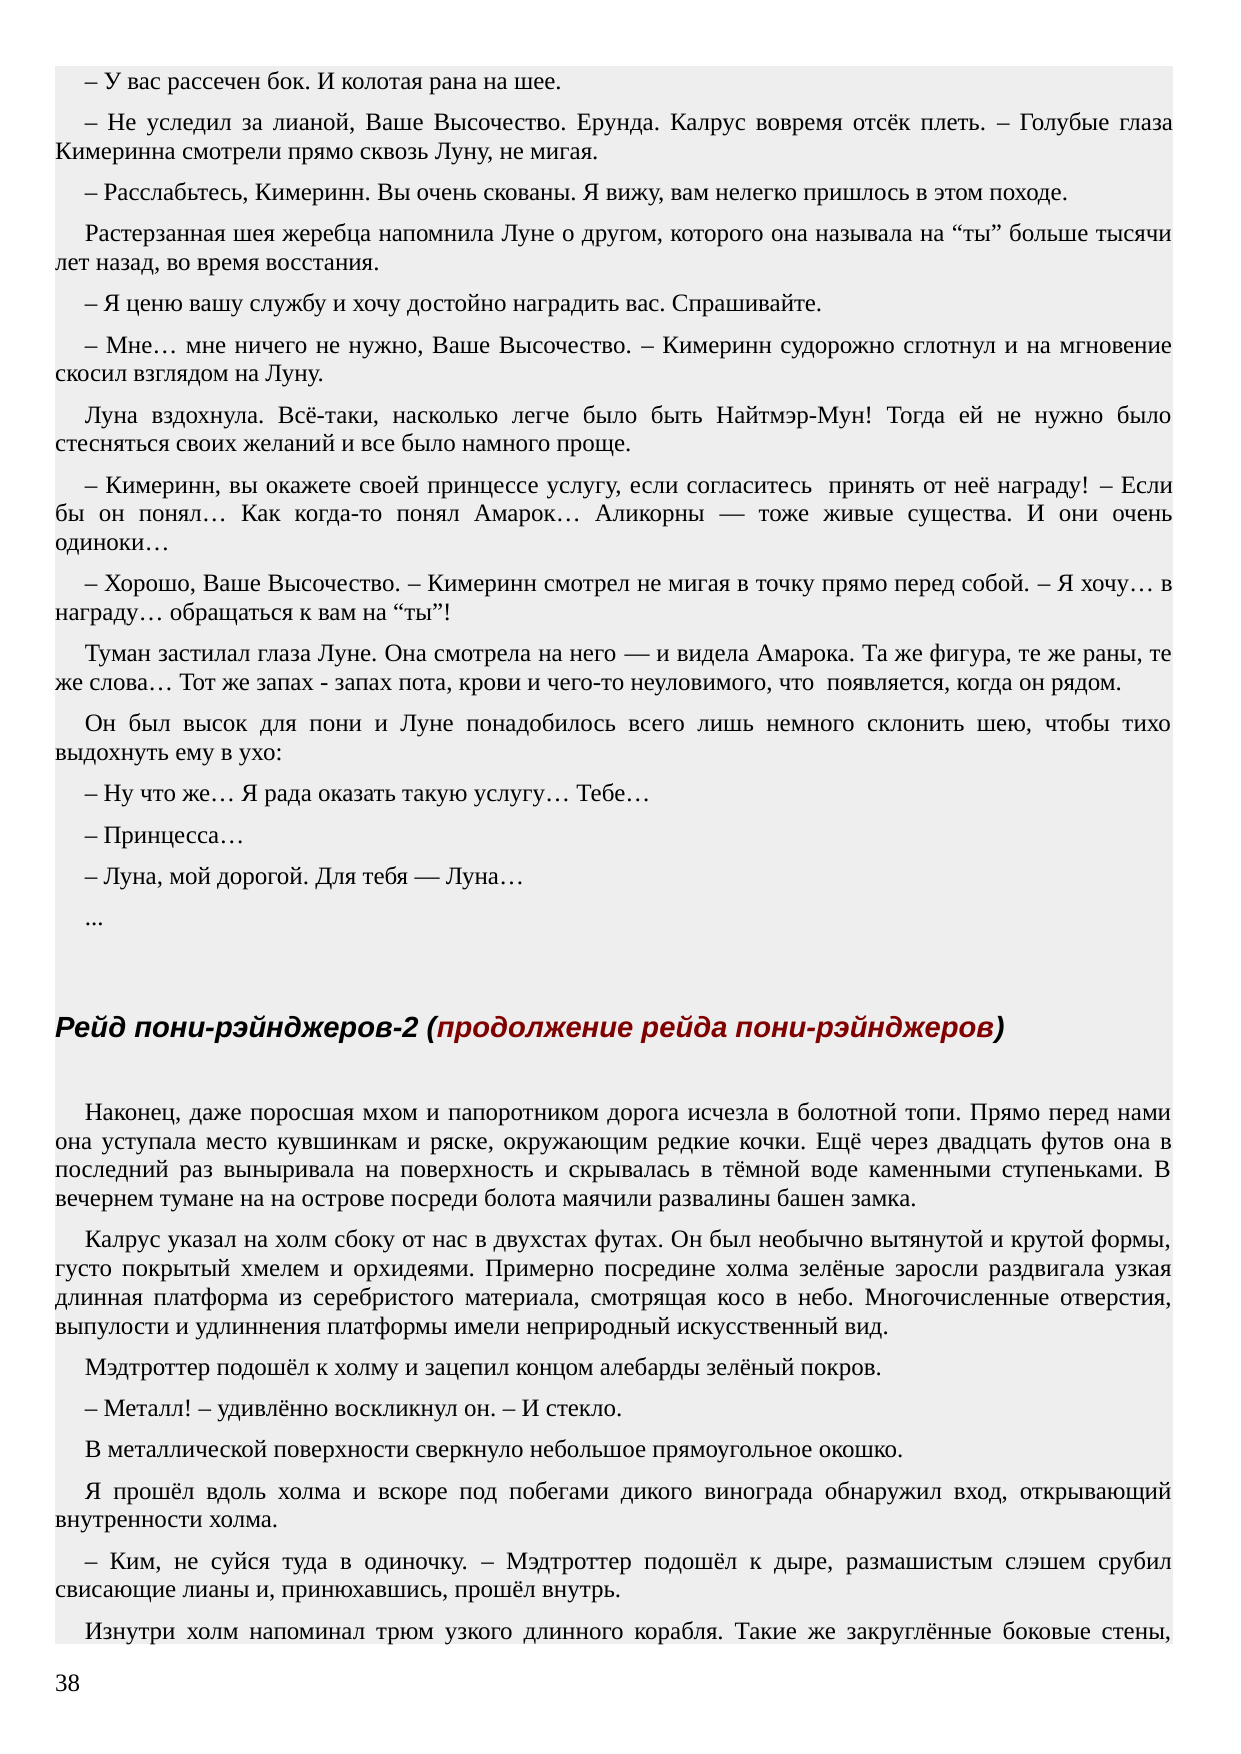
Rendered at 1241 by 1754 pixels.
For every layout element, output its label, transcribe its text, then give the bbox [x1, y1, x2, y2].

text Луна вздохнула. Всё-таки, насколько легче было быть Найтмэр-Мун! Тогда ей не нужно было стесняться своих желаний и все было намного проще. [55, 400, 1173, 457]
text Я прошёл вдоль холма и вскоре под побегами дикого винограда обнаружил вход, открывающий внутренности холма. [55, 1476, 1173, 1533]
text – Расслабьтесь, Кимеринн. Вы очень скованы. Я вижу, вам нелегко пришлось в этом походе. [55, 177, 1173, 206]
text – Луна, мой дорогой. Для тебя — Луна… [55, 861, 1173, 890]
text – Ну что же… Я рада оказать такую услугу… Тебе… [55, 778, 1173, 807]
text Мэдтроттер подошёл к холму и зацепил концом алебарды зелёный покров. [55, 1352, 1173, 1381]
text Наконец, даже поросшая мхом и папоротником дорога исчезла в болотной топи. Прямо перед нами она уступала место кувшинкам и ряске, окружающим редкие кочки. Ещё через двадцать футов она в последний раз выныривала на поверхность и скрывалась в тёмной воде каменными ступеньками. В вечернем тумане на на острове посреди болота маячили развалины башен замка. [55, 1097, 1173, 1212]
text – Хорошо, Ваше Высочество. – Кимеринн смотрел не мигая в точку прямо перед собой. – Я хочу… в награду… обращаться к вам на “ты”! [55, 568, 1173, 626]
text Туман застилал глаза Луне. Она смотрела на него — и видела Амарока. Та же фигура, те же раны, те же слова… Тот же запах - запах пота, крови и чего-то неуловимого, что появляется, когда он рядом. [55, 638, 1173, 696]
text – Кимеринн, вы окажете своей принцессе услугу, если согласитесь принять от неё награду! – Если бы он понял… Как когда-то понял Амарок… Аликорны — тоже живые существа. И они очень одиноки… [55, 470, 1173, 556]
subtitle Рейд пони-рэйнджеров-2 (продолжение рейда пони-рэйнджеров) [55, 1010, 1173, 1043]
text – Принцесса… [55, 820, 1173, 848]
text ... [55, 902, 1173, 931]
text Калрус указал на холм сбоку от нас в двухстах футах. Он был необычно вытянутой и крутой формы, густо покрытый хмелем и орхидеями. Примерно посредине холма зелёные заросли раздвигала узкая длинная платформа из серебристого материала, смотрящая косо в небо. Многочисленные отверстия, выпулости и удлиннения платформы имели неприродный искусственный вид. [55, 1224, 1173, 1339]
text – Не уследил за лианой, Ваше Высочество. Ерунда. Калрус вовремя отсёк плеть. – Голубые глаза Кимеринна смотрели прямо сквозь Луну, не мигая. [55, 107, 1173, 165]
text Изнутри холм напоминал трюм узкого длинного корабля. Такие же закруглённые боковые стены, [55, 1616, 1173, 1644]
text Он был высок для пони и Луне понадобилось всего лишь немного склонить шею, чтобы тихо выдохнуть ему в ухо: [55, 708, 1173, 766]
text В металлической поверхности сверкнуло небольшое прямоугольное окошко. [55, 1434, 1173, 1463]
text Растерзанная шея жеребца напомнила Луне о другом, которого она называла на “ты” больше тысячи лет назад, во время восстания. [55, 218, 1173, 276]
text – Ким, не суйся туда в одиночку. – Мэдтроттер подошёл к дыре, размашистым слэшем срубил свисающие лианы и, принюхавшись, прошёл внутрь. [55, 1546, 1173, 1603]
text – Я ценю вашу службу и хочу достойно наградить вас. Спрашивайте. [55, 288, 1173, 317]
text – Металл! – удивлённо воскликнул он. – И стекло. [55, 1393, 1173, 1422]
text – У вас рассечен бок. И колотая рана на шее. [55, 66, 1173, 95]
text – Мне… мне ничего не нужно, Ваше Высочество. – Кимеринн судорожно сглотнул и на мгновение скосил взглядом на Луну. [55, 330, 1173, 387]
